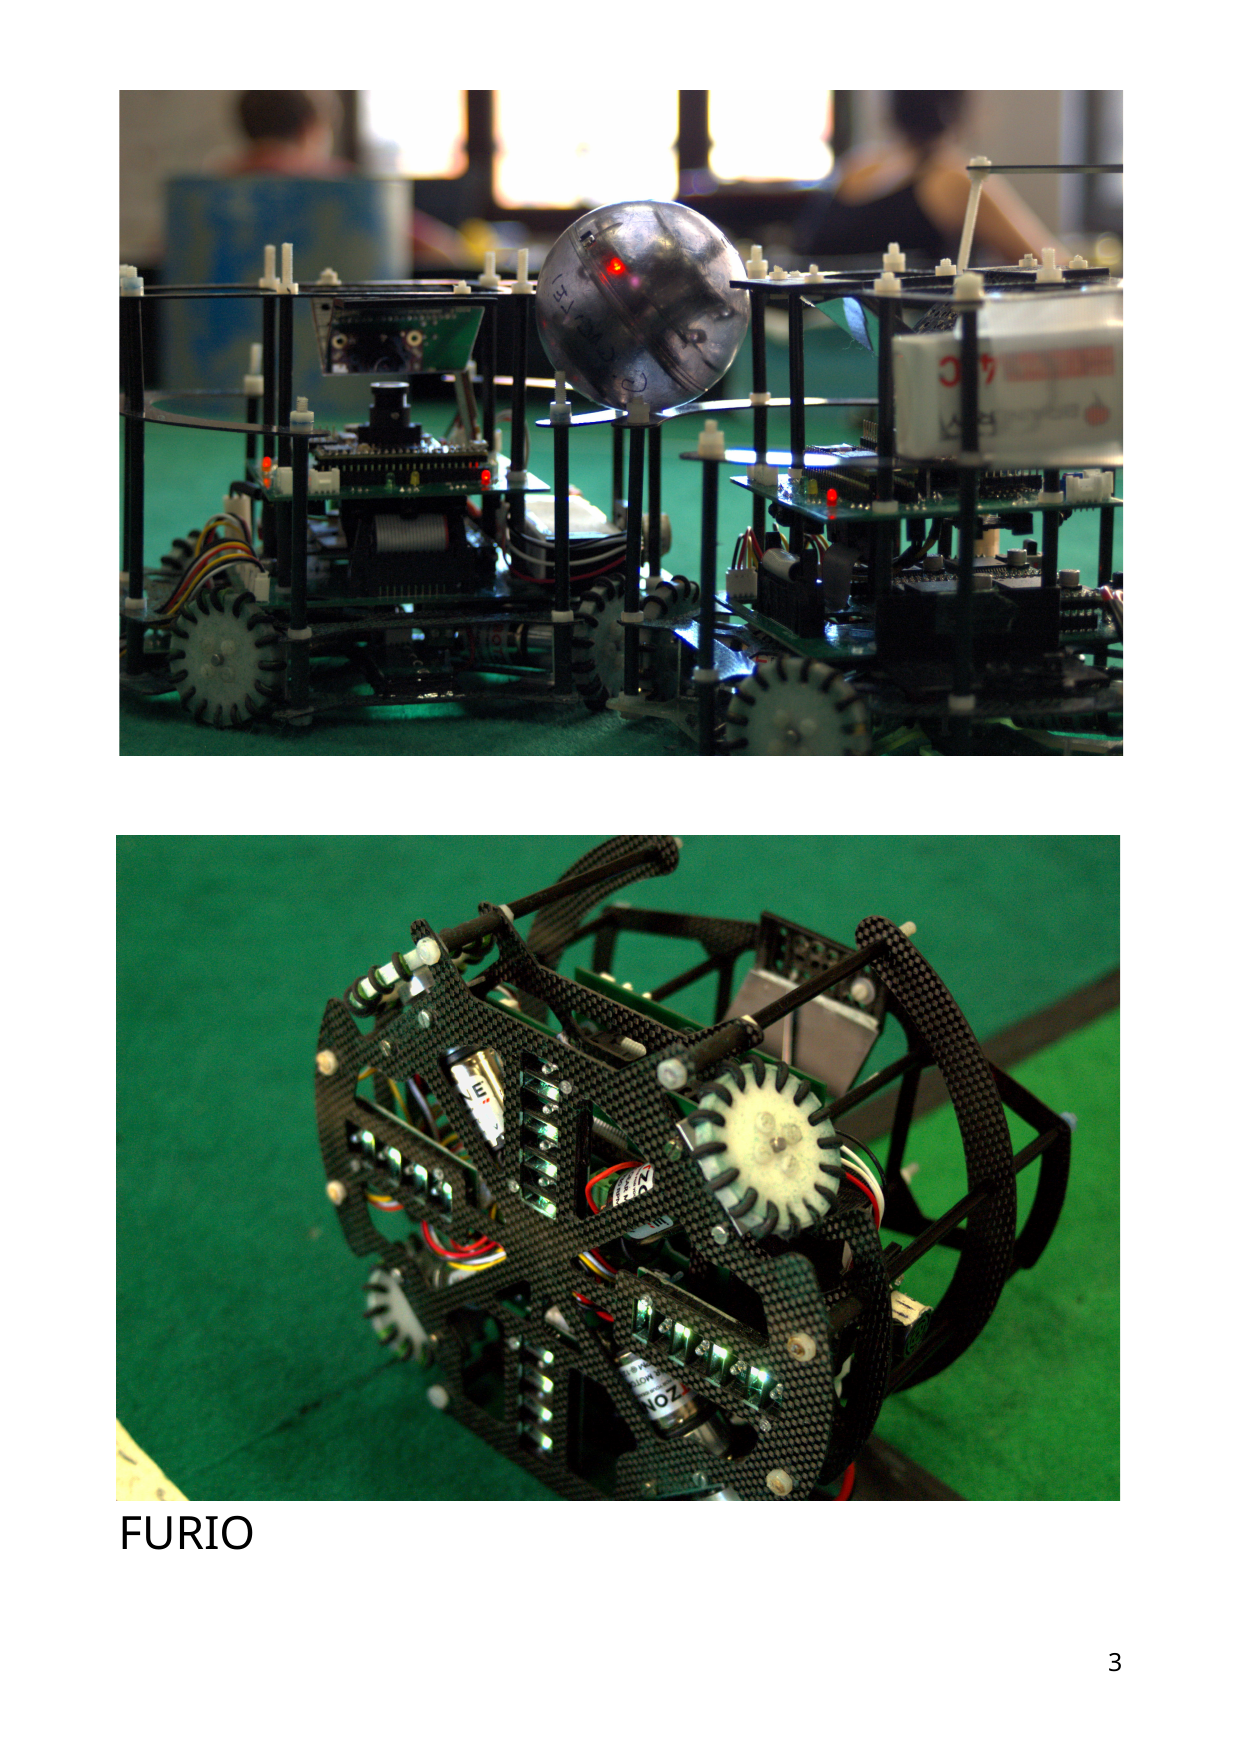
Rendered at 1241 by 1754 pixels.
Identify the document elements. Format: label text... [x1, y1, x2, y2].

picture [116, 835, 1121, 1501]
text FURIO [118, 818, 1122, 1563]
picture [119, 90, 1124, 756]
